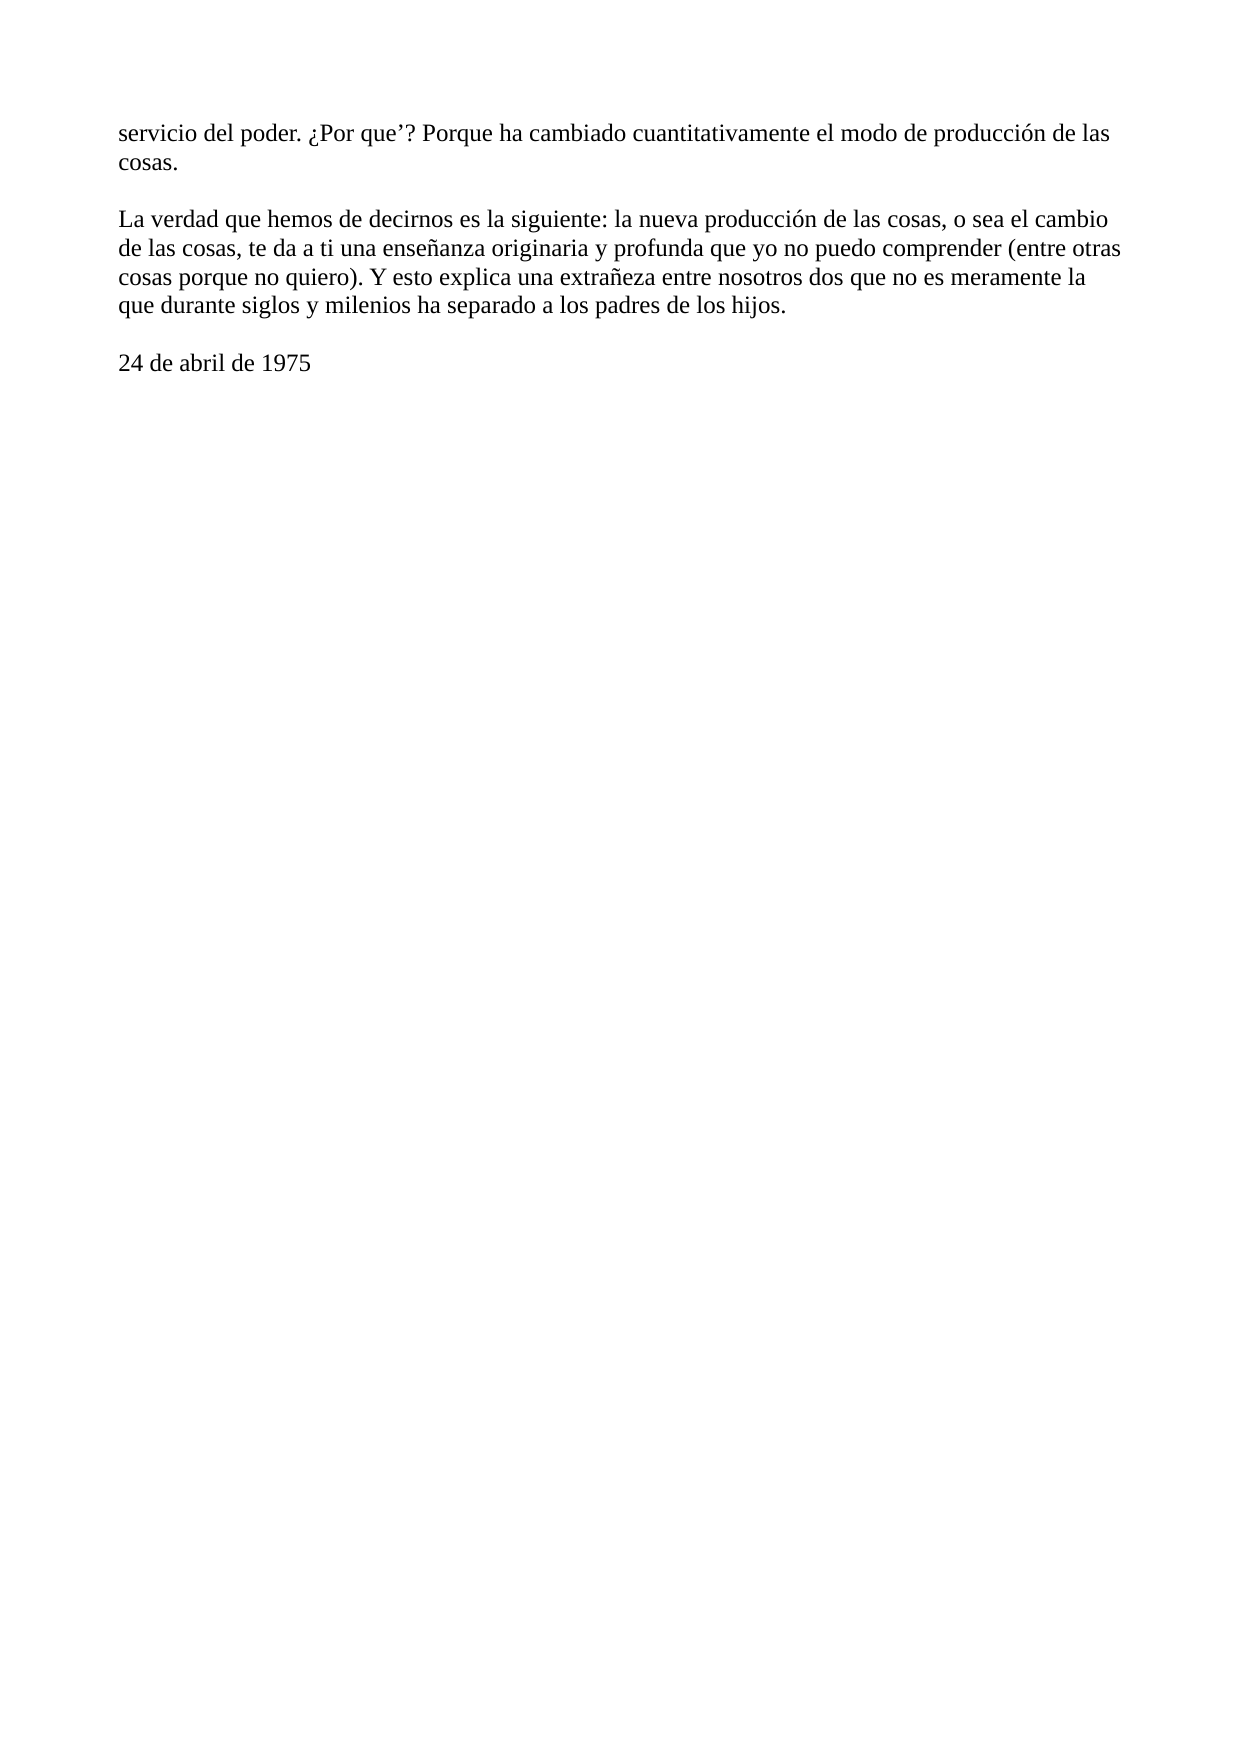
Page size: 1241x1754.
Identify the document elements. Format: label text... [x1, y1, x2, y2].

text La verdad que hemos de decirnos es la siguiente: la nueva producción de las cosas, o sea el cambio de las cosas, te da a ti una enseñanza originaria y profunda que yo no puedo comprender (entre otras cosas porque no quiero). Y esto explica una extrañeza entre nosotros dos que no es meramente la que durante siglos y milenios ha separado a los padres de los hijos. [118, 204, 1122, 319]
text servicio del poder. ¿Por que’? Porque ha cambiado cuantitativamente el modo de producción de las cosas. [118, 118, 1122, 176]
text 24 de abril de 1975 [118, 348, 1122, 377]
